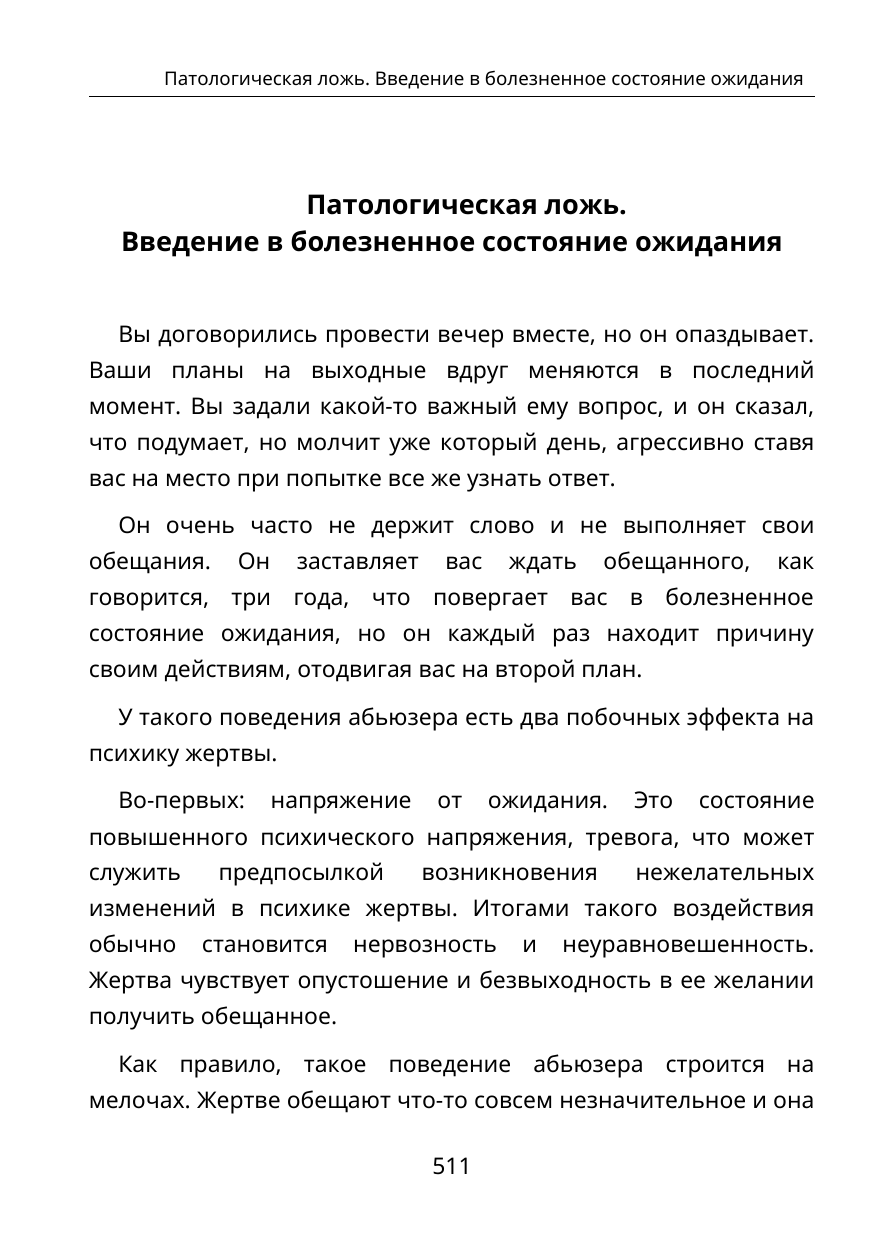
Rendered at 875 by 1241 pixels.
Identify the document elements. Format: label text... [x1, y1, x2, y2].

text Во-первых: напряжение от ожидания. Это состояние повышенного психического напряжения, тревога, что может служить предпосылкой возникновения нежелательных изменений в психике жертвы. Итогами такого воздействия обычно становится нервозность и неуравновешенность. Жертва чувствует опустошение и безвыходность в ее желании получить обещанное. [88, 784, 815, 1031]
subtitle Патологическая ложь. Введение в болезненное состояние ожидания [88, 185, 815, 259]
text Он очень часто не держит слово и не выполняет свои обещания. Он заставляет вас ждать обещанного, как говорится, три года, что повергает вас в болезненное состояние ожидания, но он каждый раз находит причину своим действиям, отодвигая вас на второй план. [88, 509, 815, 684]
text У такого поведения абьюзера есть два побочных эффекта на психику жертвы. [88, 701, 815, 768]
text Как правило, такое поведение абьюзера строится на мелочах. Жертве обещают что-то совсем незначительное и она [88, 1048, 815, 1115]
text Вы договорились провести вечер вместе, но он опаздывает. Ваши планы на выходные вдруг меняются в последний момент. Вы задали какой-то важный ему вопрос, и он сказал, что подумает, но молчит уже который день, агрессивно ставя вас на место при попытке все же узнать ответ. [88, 318, 815, 493]
